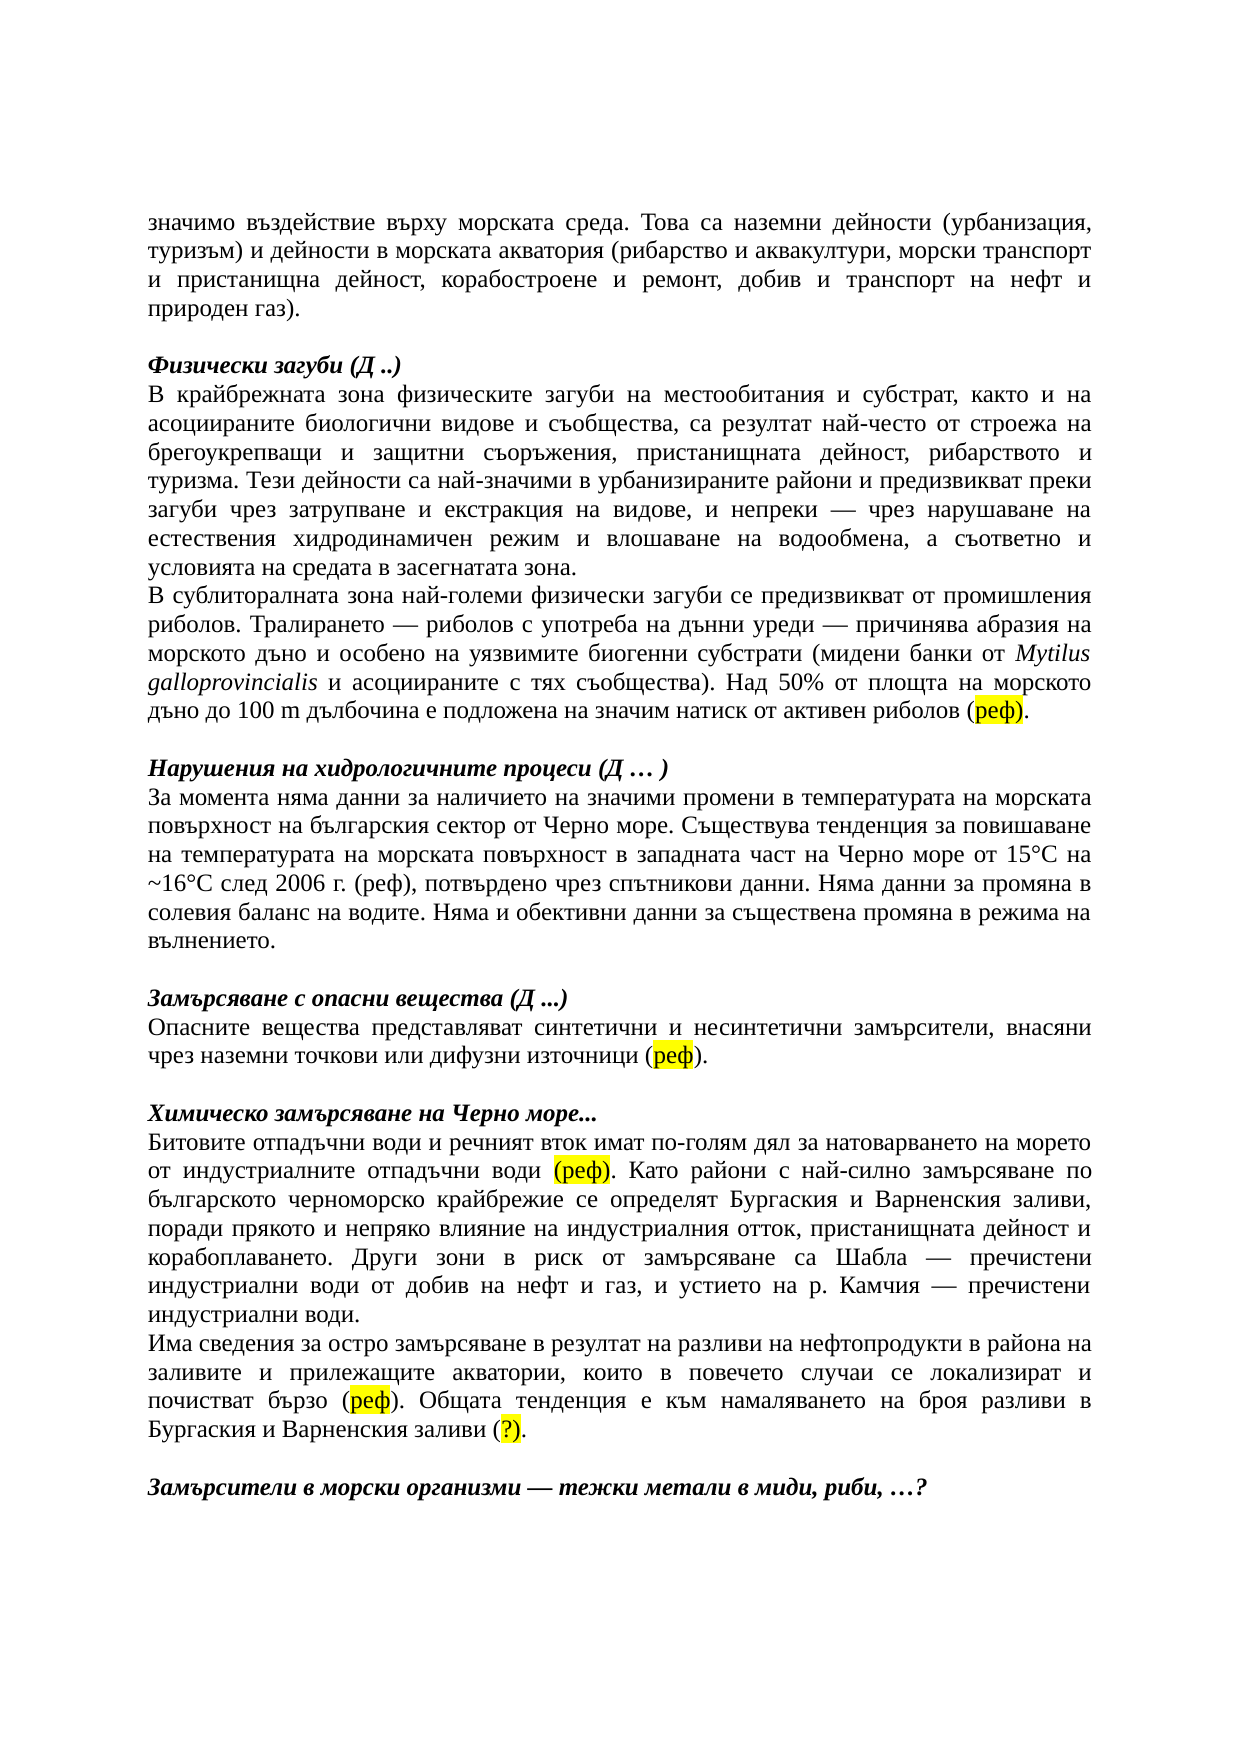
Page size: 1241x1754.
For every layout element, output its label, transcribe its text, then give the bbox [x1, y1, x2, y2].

text значимо въздействие върху морската среда. Това са наземни дейности (урбанизация, туризъм) и дейности в морската акватория (рибарство и аквакултури, морски транспорт и пристанищна дейност, корабостроене и ремонт, добив и транспорт на нефт и природен газ). [148, 207, 1093, 322]
text За момента няма данни за наличието на значими промени в температурата на морската повърхност на българския сектор от Черно море. Съществува тенденция за повишаване на температурата на морската повърхност в западната част на Черно море от 15°C на ~16°C след 2006 г. (реф), потвърдено чрез спътникови данни. Няма данни за промяна в солевия баланс на водите. Няма и обективни данни за съществена промяна в режима на вълнението. [148, 782, 1093, 954]
text Физически загуби (Д ..) [148, 350, 1093, 379]
text Замърсители в морски организми — тежки метали в миди, риби, …? [148, 1472, 1093, 1500]
text Химическо замърсяване на Черно море... [148, 1098, 1093, 1127]
text Замърсяване с опасни вещества (Д ...) [148, 983, 1093, 1012]
text Нарушения на хидрологичните процеси (Д … ) [148, 753, 1093, 782]
text В сублиторалната зона най-големи физически загуби се предизвикват от промишления риболов. Тралирането — риболов с употреба на дънни уреди — причинява абразия на морското дъно и особено на уязвимите биогенни субстрати (мидени банки от Mytilus galloprovincialis и асоциираните с тях съобщества). Над 50% от площта на морското дъно до 100 m дълбочина е подложена на значим натиск от активен риболов (реф). [148, 580, 1093, 724]
text В крайбрежната зона физическите загуби на местообитания и субстрат, както и на асоциираните биологични видове и съобщества, са резултат най-често от строежа на брегоукрепващи и защитни съоръжения, пристанищната дейност, рибарството и туризма. Тези дейности са най-значими в урбанизираните райони и предизвикват преки загуби чрез затрупване и екстракция на видове, и непреки — чрез нарушаване на естествения хидродинамичен режим и влошаване на водообмена, а съответно и условията на средата в засегнатата зона. [148, 379, 1093, 580]
text Опасните вещества представляват синтетични и несинтетични замърсители, внасяни чрез наземни точкови или дифузни източници (реф). [148, 1012, 1093, 1069]
text Битовите отпадъчни води и речният вток имат по-голям дял за натоварването на морето от индустриалните отпадъчни води (реф). Като райони с най-силно замърсяване по българското черноморско крайбрежие се определят Бургаския и Варненския заливи, поради прякото и непряко влияние на индустриалния отток, пристанищната дейност и корабоплаването. Други зони в риск от замърсяване са Шабла — пречистени индустриални води от добив на нефт и газ, и устието на р. Камчия — пречистени индустриални води. [148, 1127, 1093, 1328]
text Има сведения за остро замърсяване в резултат на разливи на нефтопродукти в района на заливите и прилежащите акватории, които в повечето случаи се локализират и почистват бързо (реф). Общата тенденция е към намаляването на броя разливи в Бургаския и Варненския заливи (?). [148, 1328, 1093, 1443]
